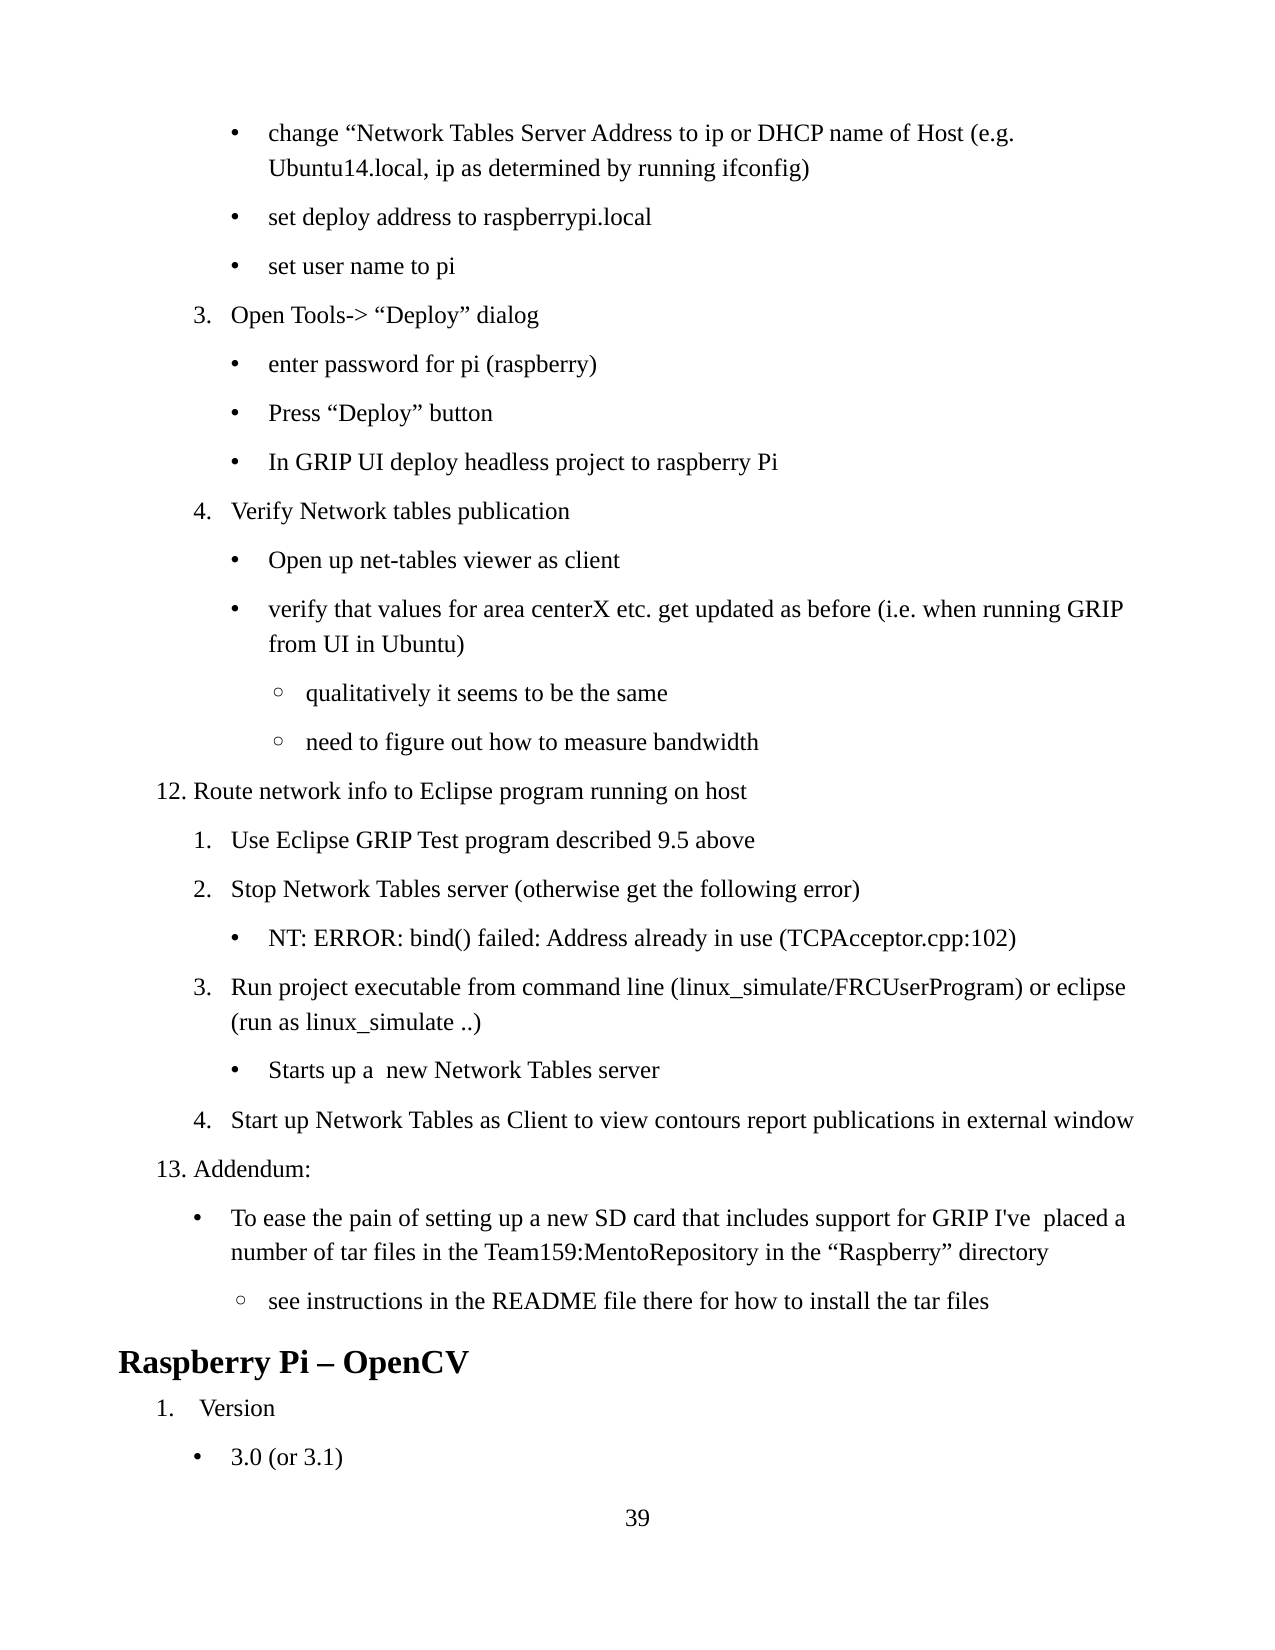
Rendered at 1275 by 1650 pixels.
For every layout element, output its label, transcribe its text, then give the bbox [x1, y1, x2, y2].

list Start up Network Tables as Client to view contours report publications in external window [193, 1105, 1157, 1133]
list Stop Network Tables server (otherwise get the following error) [193, 874, 1157, 903]
list set deploy address to raspberrypi.local [231, 202, 1157, 230]
list verify that values for area centerX etc. get updated as before (i.e. when running GRIP from UI in Ubuntu) [231, 594, 1157, 657]
list need to figure out how to measure bandwidth [268, 727, 1157, 756]
list Starts up a new Network Tables server [231, 1056, 1157, 1084]
list change “Network Tables Server Address to ip or DHCP name of Host (e.g. Ubuntu14.local, ip as determined by running ifconfig) [231, 118, 1157, 181]
list To ease the pain of setting up a new SD card that includes support for GRIP I've placed a number of tar files in the Team159:MentoRepository in the “Raspberry” directory [193, 1203, 1157, 1266]
list qualitatively it seems to be the same [268, 678, 1157, 706]
list NT: ERROR: bind() failed: Address already in use (TCPAcceptor.cpp:102) [231, 923, 1157, 952]
list Open Tools-> “Deploy” dialog [193, 300, 1157, 328]
list Addendum: [156, 1154, 1157, 1182]
list Version [156, 1393, 1157, 1422]
list Open up net-tables viewer as client [231, 545, 1157, 574]
list set user name to pi [231, 251, 1157, 279]
list enter password for pi (raspberry) [231, 349, 1157, 378]
list Verify Network tables publication [193, 496, 1157, 525]
list Run project executable from command line (linux_simulate/FRCUserProgram) or eclipse (run as linux_simulate ..) [193, 972, 1157, 1035]
list see instructions in the README file there for how to install the tar files [231, 1286, 1157, 1315]
list Route network info to Eclipse program running on host [156, 776, 1157, 804]
list 3.0 (or 3.1) [193, 1442, 1157, 1471]
list Press “Deploy” button [231, 398, 1157, 427]
list In GRIP UI deploy headless project to raspberry Pi [231, 447, 1157, 476]
list Use Eclipse GRIP Test program described 9.5 above [193, 825, 1157, 854]
subtitle Raspberry Pi – OpenCV [118, 1342, 1157, 1380]
